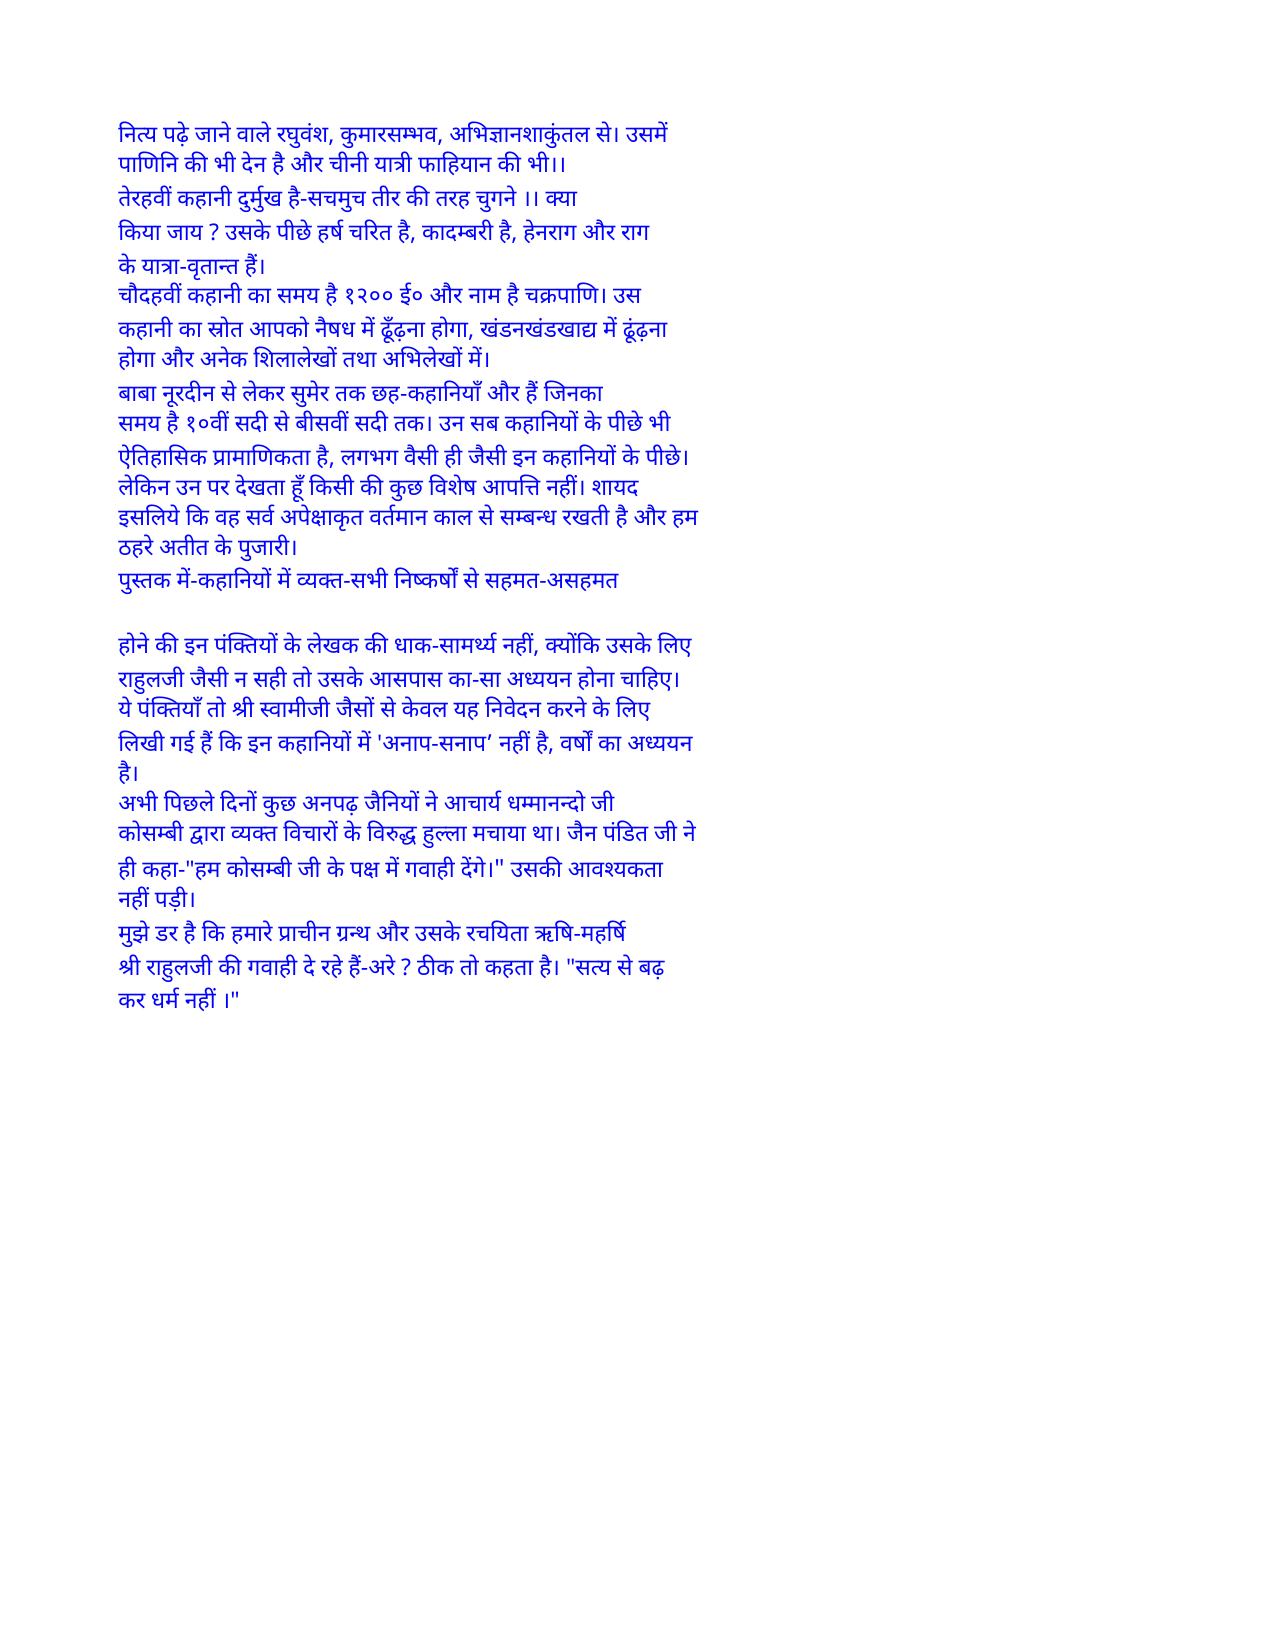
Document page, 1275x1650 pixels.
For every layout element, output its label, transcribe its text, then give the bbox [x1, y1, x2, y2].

text लिखी गई हैं कि इन कहानियों में 'अनाप-सनाप’ नहीं है, वर्षों का अध्ययन [118, 727, 1157, 761]
text बाबा नूरदीन से लेकर सुमेर तक छह-कहानियाँ और हैं जिनका [118, 377, 1157, 411]
text कोसम्बी द्वारा व्यक्त विचारों के विरुद्ध हुल्ला मचाया था। जैन पंडित जी ने [118, 821, 1157, 851]
text ही कहा-"हम कोसम्बी जी के पक्ष में गवाही देंगे।" उसकी आवश्यकता [118, 851, 1157, 887]
text ठहरे अतीत के पुजारी। [118, 534, 1157, 564]
text समय है १०वीं सदी से बीसवीं सदी तक। उन सब कहानियों के पीछे भी [118, 411, 1157, 441]
text तेरहवीं कहानी दुर्मुख है-सचमुच तीर की तरह चुगने ।। क्या [118, 182, 1157, 216]
text राहुलजी जैसी न सही तो उसके आसपास का-सा अध्ययन होना चाहिए। [118, 663, 1157, 697]
text लेकिन उन पर देखता हूँ किसी की कुछ विशेष आपत्ति नहीं। शायद [118, 475, 1157, 504]
text कर धर्म नहीं ।" [118, 984, 1157, 1018]
text अभी पिछले दिनों कुछ अनपढ़ जैनियों ने आचार्य धम्मानन्दो जी [118, 791, 1157, 821]
text मुझे डर है कि हमारे प्राचीन ग्रन्थ और उसके रचयिता ऋषि-महर्षि [118, 917, 1157, 951]
text नित्य पढ़े जाने वाले रघुवंश, कुमारसम्भव, अभिज्ञानशाकुंतल से। उसमें [118, 118, 1157, 152]
text ये पंक्तियाँ तो श्री स्वामीजी जैसों से केवल यह निवेदन करने के लिए [118, 697, 1157, 727]
text होने की इन पंक्तियों के लेखक की धाक-सामर्थ्य नहीं, क्योंकि उसके लिए [118, 629, 1157, 663]
text श्री राहुलजी की गवाही दे रहे हैं-अरे ? ठीक तो कहता है। "सत्य से बढ़ [118, 951, 1157, 984]
text पुस्तक में-कहानियों में व्यक्त-सभी निष्कर्षों से सहमत-असहमत [118, 564, 1157, 598]
text नहीं पड़ी। [118, 887, 1157, 917]
text है। [118, 761, 1157, 791]
text चौदहवीं कहानी का समय है १२०० ई० और नाम है चक्रपाणि। उस [118, 283, 1157, 313]
text किया जाय ? उसके पीछे हर्ष चरित है, कादम्बरी है, हेनराग और राग [118, 216, 1157, 249]
text इसलिये कि वह सर्व अपेक्षाकृत वर्तमान काल से सम्बन्ध रखती है और हम [118, 504, 1157, 534]
text ऐतिहासिक प्रामाणिकता है, लगभग वैसी ही जैसी इन कहानियों के पीछे। [118, 441, 1157, 475]
text होगा और अनेक शिलालेखों तथा अभिलेखों में। [118, 347, 1157, 377]
text कहानी का स्रोत आपको नैषध में ढूँढ़ना होगा, खंडनखंडखाद्य में ढूंढ़ना [118, 313, 1157, 347]
text के यात्रा-वृतान्त हैं। [118, 249, 1157, 283]
text पाणिनि की भी देन है और चीनी यात्री फाहियान की भी।। [118, 152, 1157, 182]
